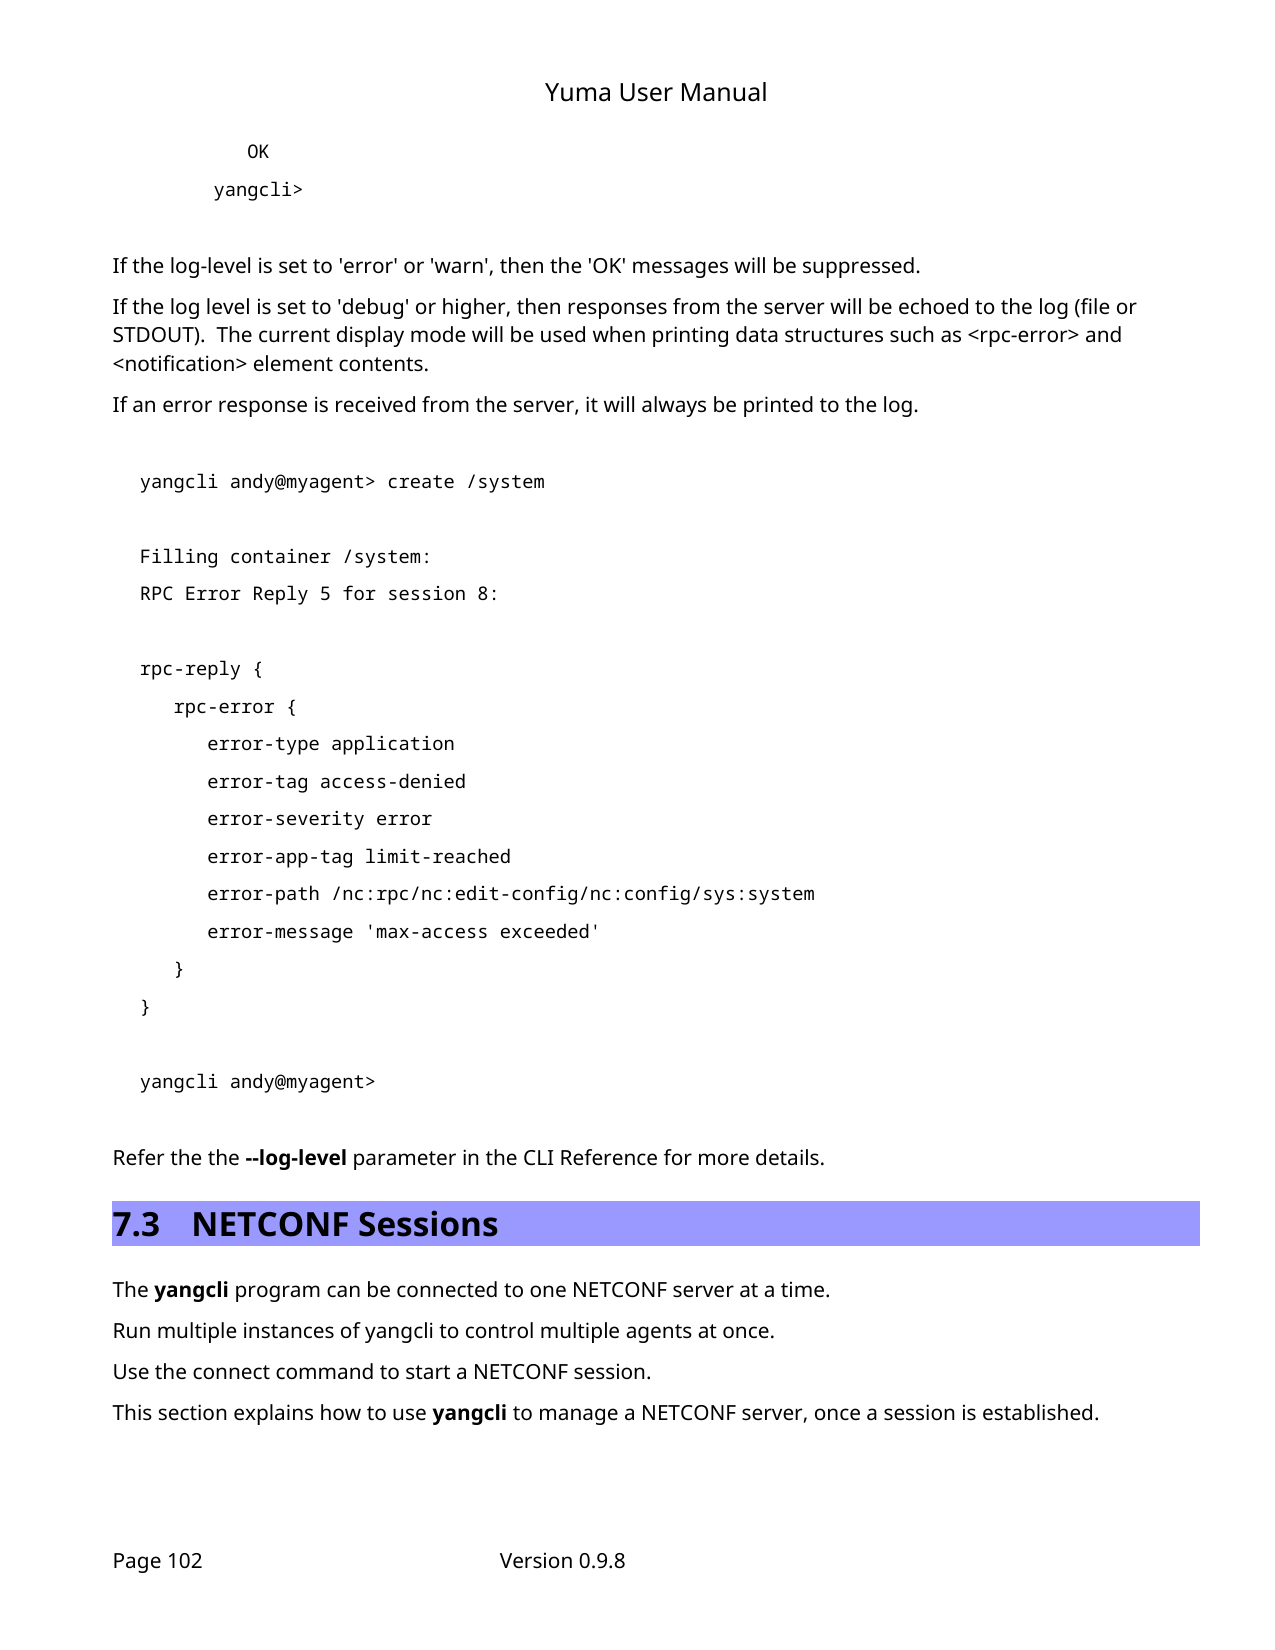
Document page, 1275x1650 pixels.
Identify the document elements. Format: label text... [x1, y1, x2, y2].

text The yangcli program can be connected to one NETCONF server at a time. [112, 1275, 1200, 1304]
text This section explains how to use yangcli to manage a NETCONF server, once a session is established. [112, 1398, 1200, 1427]
text } [139, 993, 1200, 1019]
text Filling container /system: [139, 543, 1200, 569]
text yangcli andy@myagent> [139, 1068, 1200, 1094]
text Run multiple instances of yangcli to control multiple agents at once. [112, 1316, 1200, 1345]
text error-severity error [139, 806, 1200, 831]
subtitle NETCONF Sessions [112, 1201, 1200, 1246]
text error-message 'max-access exceeded' [139, 918, 1200, 944]
text } [139, 956, 1200, 981]
text error-path /nc:rpc/nc:edit-config/nc:config/sys:system [139, 881, 1200, 906]
text If the log-level is set to 'error' or 'warn', then the 'OK' messages will be suppressed. [112, 251, 1200, 279]
text yangcli andy@myagent> create /system [139, 468, 1200, 494]
text Use the connect command to start a NETCONF session. [112, 1357, 1200, 1386]
text error-type application [139, 731, 1200, 756]
text If an error response is received from the server, it will always be printed to the log. [112, 390, 1200, 418]
text yangcli> [139, 176, 1200, 202]
text If the log level is set to 'debug' or higher, then responses from the server will be echoed to the log (file or STDOUT). The current display mode will be used when printing data structures such as <rpc-error> and <notification> element contents. [112, 292, 1200, 377]
text OK [139, 138, 1200, 164]
text rpc-error { [139, 693, 1200, 719]
text RPC Error Reply 5 for session 8: [139, 581, 1200, 606]
text Refer the the --log-level parameter in the CLI Reference for more details. [112, 1143, 1200, 1172]
text rpc-reply { [139, 656, 1200, 681]
text error-tag access-denied [139, 768, 1200, 794]
text error-app-tag limit-reached [139, 843, 1200, 869]
